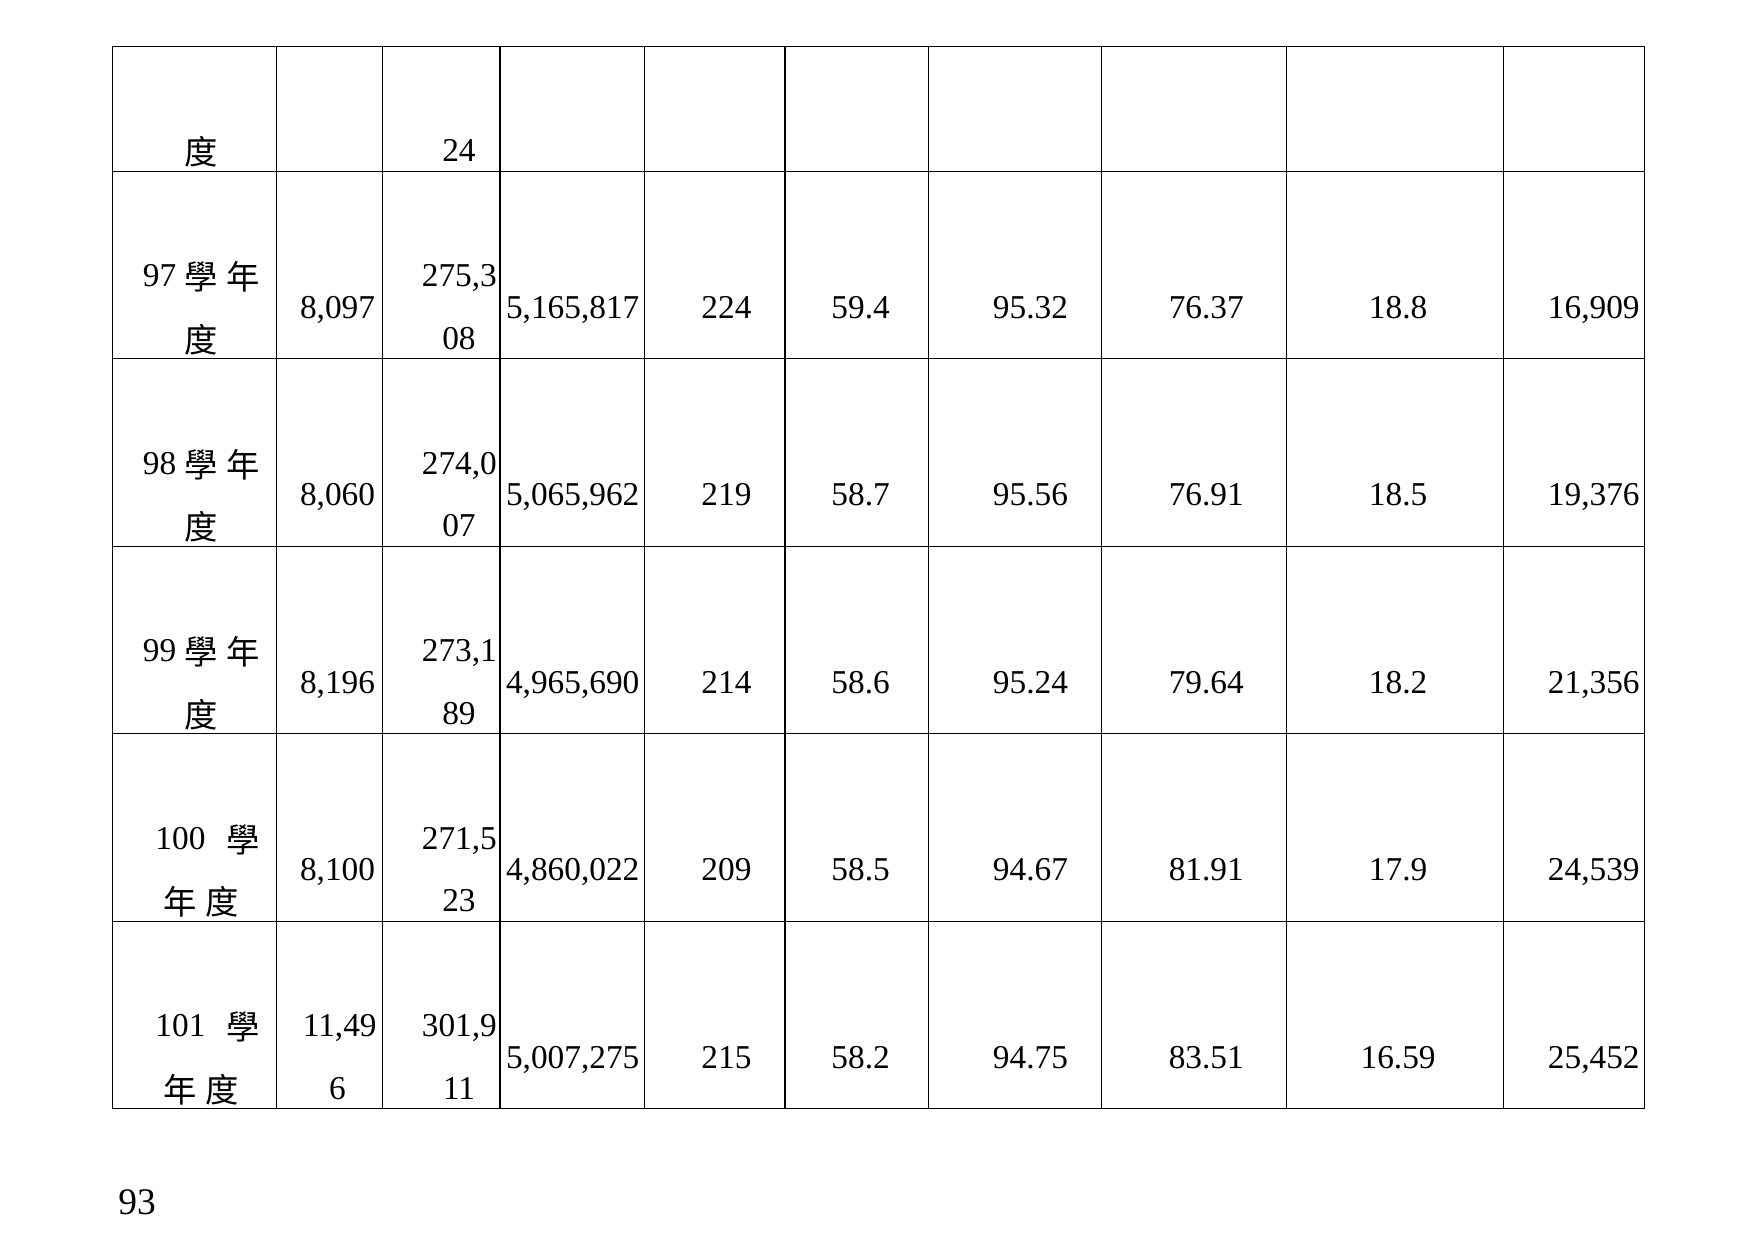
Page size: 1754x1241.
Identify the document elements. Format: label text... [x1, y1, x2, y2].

table_cell 94.67 [929, 734, 1101, 921]
table_cell 5,165,817 [501, 172, 644, 358]
table_cell 273,189 [383, 547, 499, 733]
table_cell 271,523 [383, 734, 499, 921]
table_cell 4,860,022 [501, 734, 644, 921]
table_cell 83.51 [1102, 922, 1286, 1108]
table_cell 18.5 [1287, 359, 1503, 546]
table_cell 8,060 [277, 359, 382, 546]
table_cell 度 [113, 47, 276, 171]
table_cell 8,100 [277, 734, 382, 921]
table_cell 8,196 [277, 547, 382, 733]
table_cell 8,097 [277, 172, 382, 358]
table_cell 24 [383, 47, 499, 171]
table_cell 95.32 [929, 172, 1101, 358]
table_cell [277, 47, 382, 171]
table_cell 214 [645, 547, 784, 733]
table_cell 58.7 [786, 359, 928, 546]
table_cell 100學年度 [113, 734, 276, 921]
table_cell 5,007,275 [501, 922, 644, 1108]
table_cell 17.9 [1287, 734, 1503, 921]
table_cell 301,911 [383, 922, 499, 1108]
table_cell 58.5 [786, 734, 928, 921]
table_cell 275,308 [383, 172, 499, 358]
table_cell 25,452 [1504, 922, 1644, 1108]
table_cell 5,065,962 [501, 359, 644, 546]
table_cell 58.2 [786, 922, 928, 1108]
table_cell 274,007 [383, 359, 499, 546]
table_cell [501, 47, 644, 171]
table_cell 58.6 [786, 547, 928, 733]
table_cell 209 [645, 734, 784, 921]
table_cell 79.64 [1102, 547, 1286, 733]
table_cell 97學年度 [113, 172, 276, 358]
table_cell 219 [645, 359, 784, 546]
table_cell 95.24 [929, 547, 1101, 733]
table_cell 4,965,690 [501, 547, 644, 733]
table_cell [1504, 47, 1644, 171]
table_cell 215 [645, 922, 784, 1108]
table_cell 99學年度 [113, 547, 276, 733]
table_cell [1102, 47, 1286, 171]
table_cell [1287, 47, 1503, 171]
table_cell [929, 47, 1101, 171]
table_cell 81.91 [1102, 734, 1286, 921]
table_cell 16.59 [1287, 922, 1503, 1108]
table_cell 95.56 [929, 359, 1101, 546]
table_cell 76.91 [1102, 359, 1286, 546]
table_cell 24,539 [1504, 734, 1644, 921]
table_cell 59.4 [786, 172, 928, 358]
table_cell 76.37 [1102, 172, 1286, 358]
table_cell 224 [645, 172, 784, 358]
table_cell 101學年度 [113, 922, 276, 1108]
table_cell 18.8 [1287, 172, 1503, 358]
table_cell [786, 47, 928, 171]
table_cell 98學年度 [113, 359, 276, 546]
table_cell 94.75 [929, 922, 1101, 1108]
table_cell 18.2 [1287, 547, 1503, 733]
table_cell [645, 47, 784, 171]
table_cell 19,376 [1504, 359, 1644, 546]
table_cell 11,496 [277, 922, 382, 1108]
table_cell 16,909 [1504, 172, 1644, 358]
table_cell 21,356 [1504, 547, 1644, 733]
